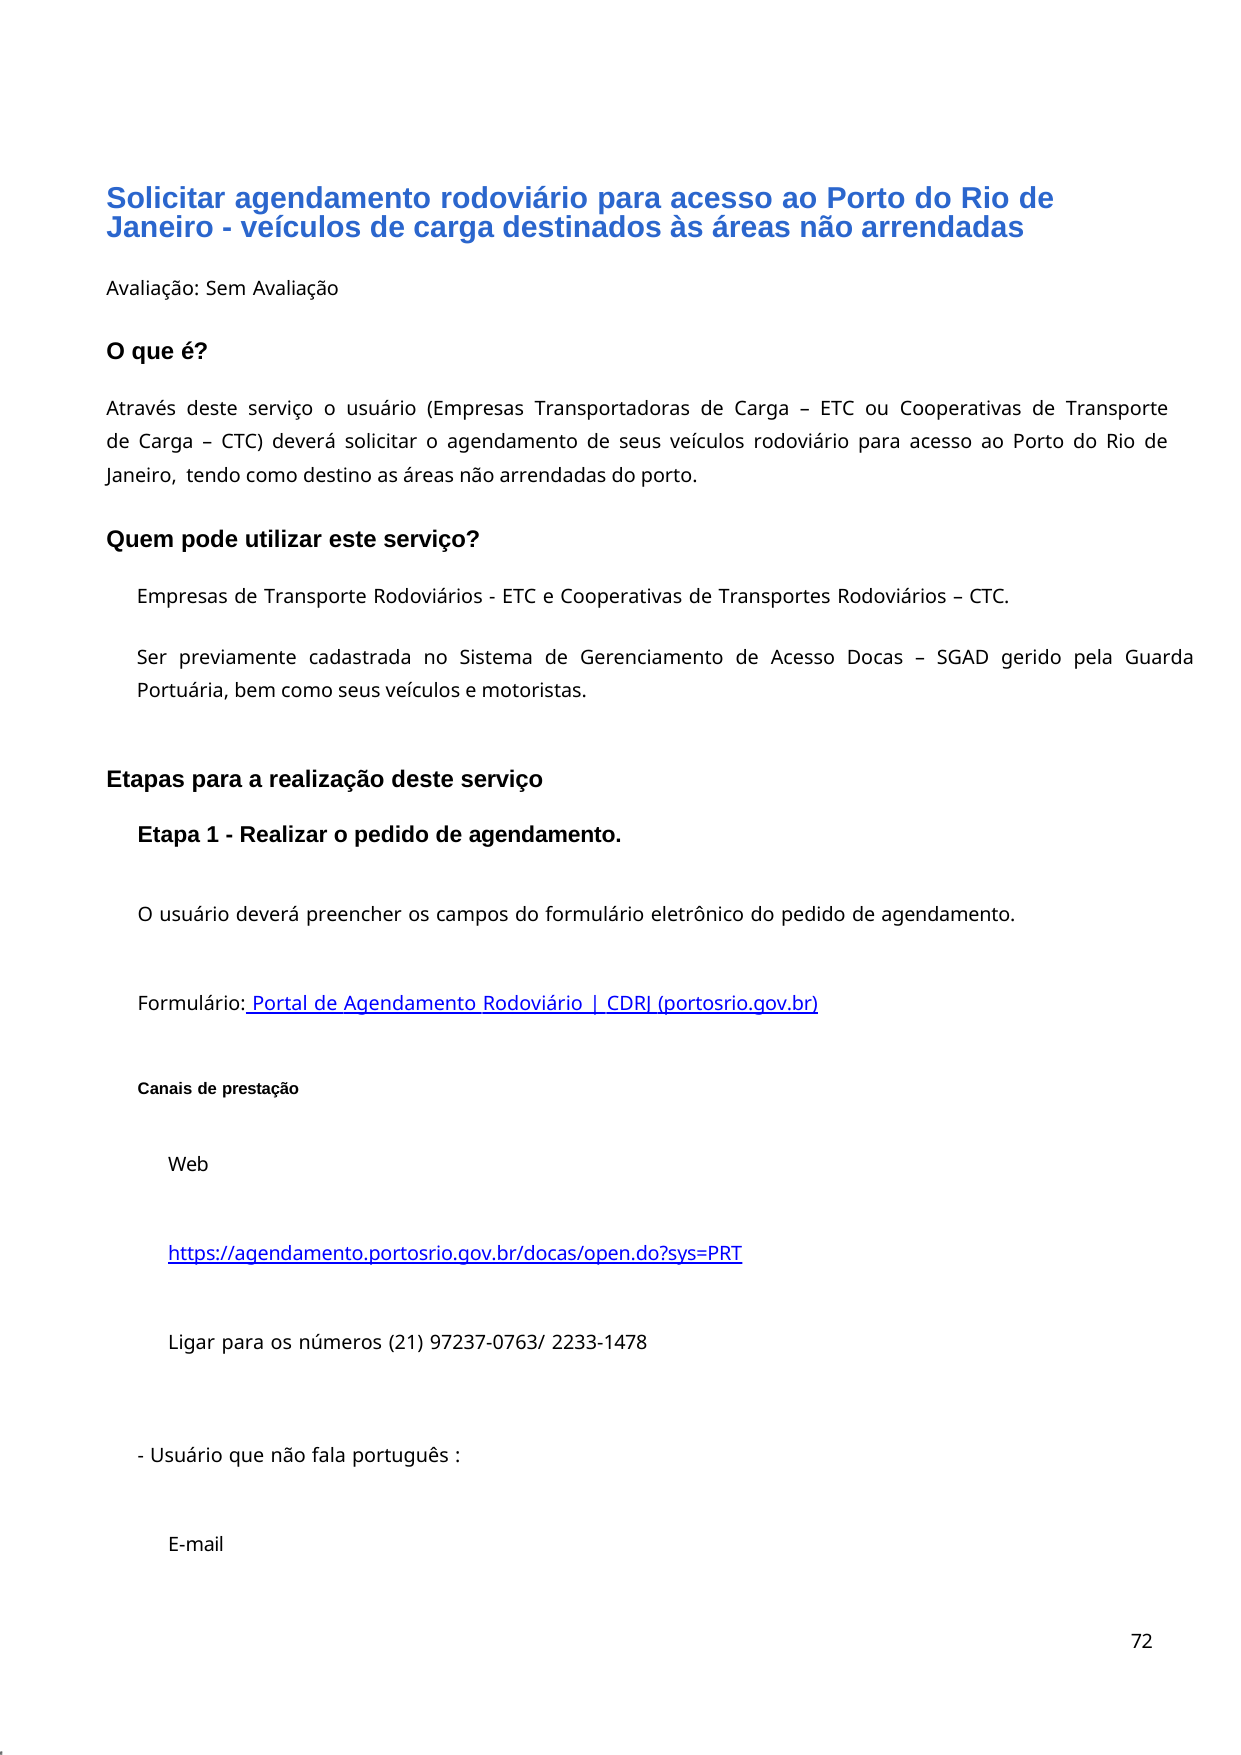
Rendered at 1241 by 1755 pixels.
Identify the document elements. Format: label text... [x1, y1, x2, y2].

text Web [168, 1151, 1241, 1177]
text Ligar para os números (21) 97237-0763/ 2233-1478 [168, 1328, 1241, 1355]
text O usuário deverá preencher os campos do formulário eletrônico do pedido de agendamento. [137, 901, 1241, 927]
text Através deste serviço o usuário (Empresas Transportadoras de Carga – ETC ou Cooperativas de Transporte de Carga – CTC) deverá solicitar o agendamento de seus veículos rodoviário para acesso ao Porto do Rio de Janeiro, tendo como destino as áreas não arrendadas do porto. [106, 395, 1169, 488]
subtitle O que é? [106, 337, 1241, 365]
subtitle Etapa 1 - Realizar o pedido de agendamento. [137, 821, 1241, 847]
text https://agendamento.portosrio.gov.br/docas/open.do?sys=PRT [168, 1239, 1241, 1266]
subtitle Quem pode utilizar este serviço? [106, 524, 1241, 552]
text Empresas de Transporte Rodoviários - ETC e Cooperativas de Transportes Rodoviários – CTC. [137, 582, 1241, 609]
text Avaliação: Sem Avaliação [106, 274, 1241, 301]
subtitle Etapas para a realização deste serviço [106, 764, 1241, 792]
text Formulário: Portal de Agendamento Rodoviário | CDRJ (portosrio.gov.br) [137, 989, 1241, 1016]
text Solicitar agendamento rodoviário para acesso ao Porto do Rio de Janeiro - veículos de carga destinados às áreas não arrendadas [106, 185, 1055, 244]
text Ser previamente cadastrada no Sistema de Gerenciamento de Acesso Docas – SGAD gerido pela Guarda Portuária, bem como seus veículos e motoristas. [137, 643, 1241, 703]
text E-mail [168, 1530, 1241, 1557]
text - Usuário que não fala português : [137, 1441, 1241, 1468]
text Canais de prestação [137, 1078, 1241, 1098]
